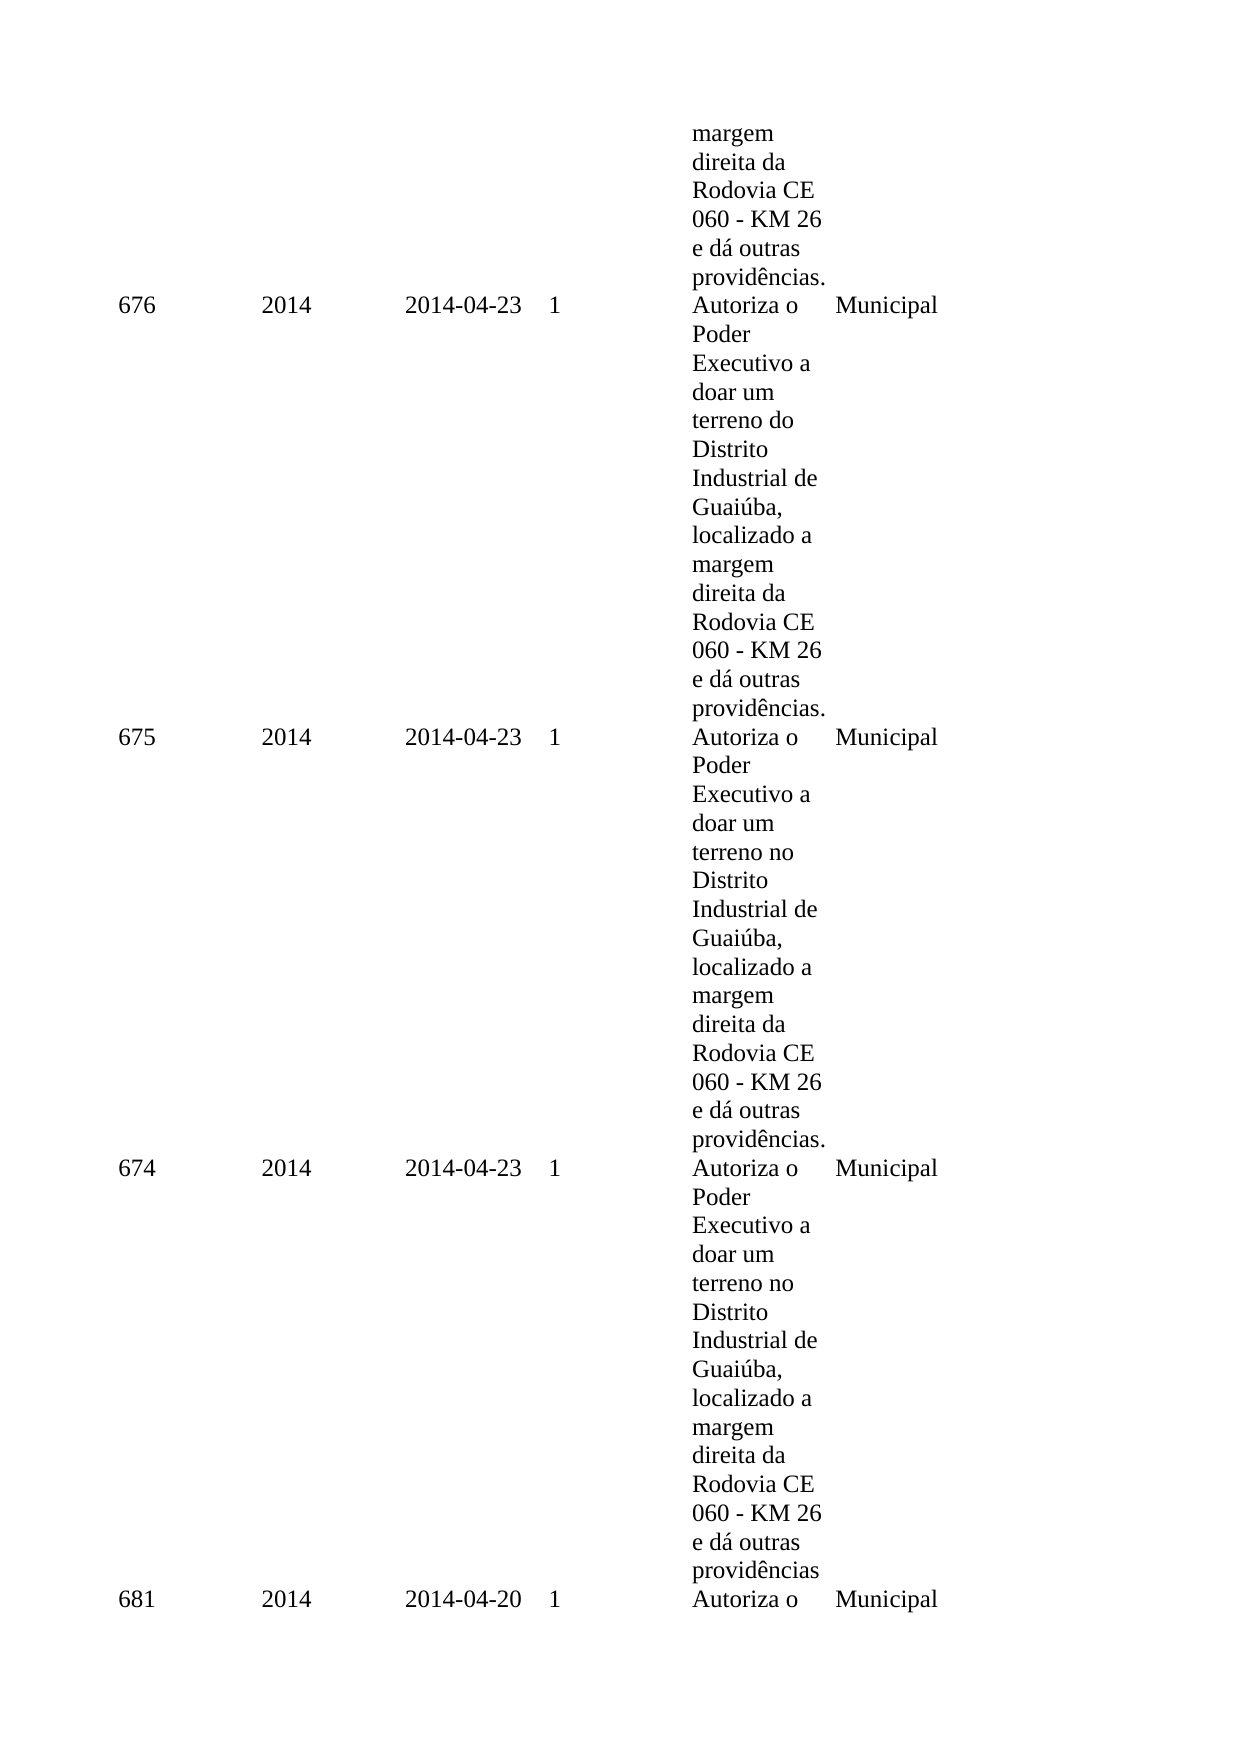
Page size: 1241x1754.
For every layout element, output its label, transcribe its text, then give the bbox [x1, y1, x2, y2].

table_cell [118, 118, 261, 291]
table_cell 2014-04-23 [405, 291, 548, 722]
table_cell 676 [118, 291, 261, 722]
table_cell Municipal [835, 1584, 979, 1613]
table_cell [979, 1584, 1122, 1613]
table_cell Municipal [835, 1153, 979, 1584]
table_cell [979, 722, 1122, 1153]
table_cell Municipal [835, 722, 979, 1153]
table_cell 2014-04-23 [405, 1153, 548, 1584]
table_cell 1 [548, 1153, 692, 1584]
table_cell 674 [118, 1153, 261, 1584]
table_cell 2014 [261, 1153, 405, 1584]
table_cell [261, 118, 405, 291]
table_cell [835, 118, 979, 291]
table_cell 2014 [261, 291, 405, 722]
table_cell 681 [118, 1584, 261, 1613]
table_cell 2014-04-20 [405, 1584, 548, 1613]
table_cell Autoriza o Poder Executivo a doar um terreno no Distrito Industrial de Guaiúba, localizado a margem direita da Rodovia CE 060 - KM 26 e dá outras providências. [692, 722, 835, 1153]
table_cell 2014 [261, 722, 405, 1153]
table_cell Autoriza o [692, 1584, 835, 1613]
table_cell 1 [548, 1584, 692, 1613]
table_cell Autoriza o Poder Executivo a doar um terreno do Distrito Industrial de Guaiúba, localizado a margem direita da Rodovia CE 060 - KM 26 e dá outras providências. [692, 291, 835, 722]
table_cell 675 [118, 722, 261, 1153]
table_cell margem direita da Rodovia CE 060 - KM 26 e dá outras providências. [692, 118, 835, 291]
table_cell [979, 118, 1122, 291]
table_cell 2014-04-23 [405, 722, 548, 1153]
table_cell Municipal [835, 291, 979, 722]
table_cell [979, 291, 1122, 722]
table_cell [548, 118, 692, 291]
table_cell 1 [548, 722, 692, 1153]
table_cell [405, 118, 548, 291]
table_cell Autoriza o Poder Executivo a doar um terreno no Distrito Industrial de Guaiúba, localizado a margem direita da Rodovia CE 060 - KM 26 e dá outras providências [692, 1153, 835, 1584]
table_cell 1 [548, 291, 692, 722]
table_cell 2014 [261, 1584, 405, 1613]
table_cell [979, 1153, 1122, 1584]
